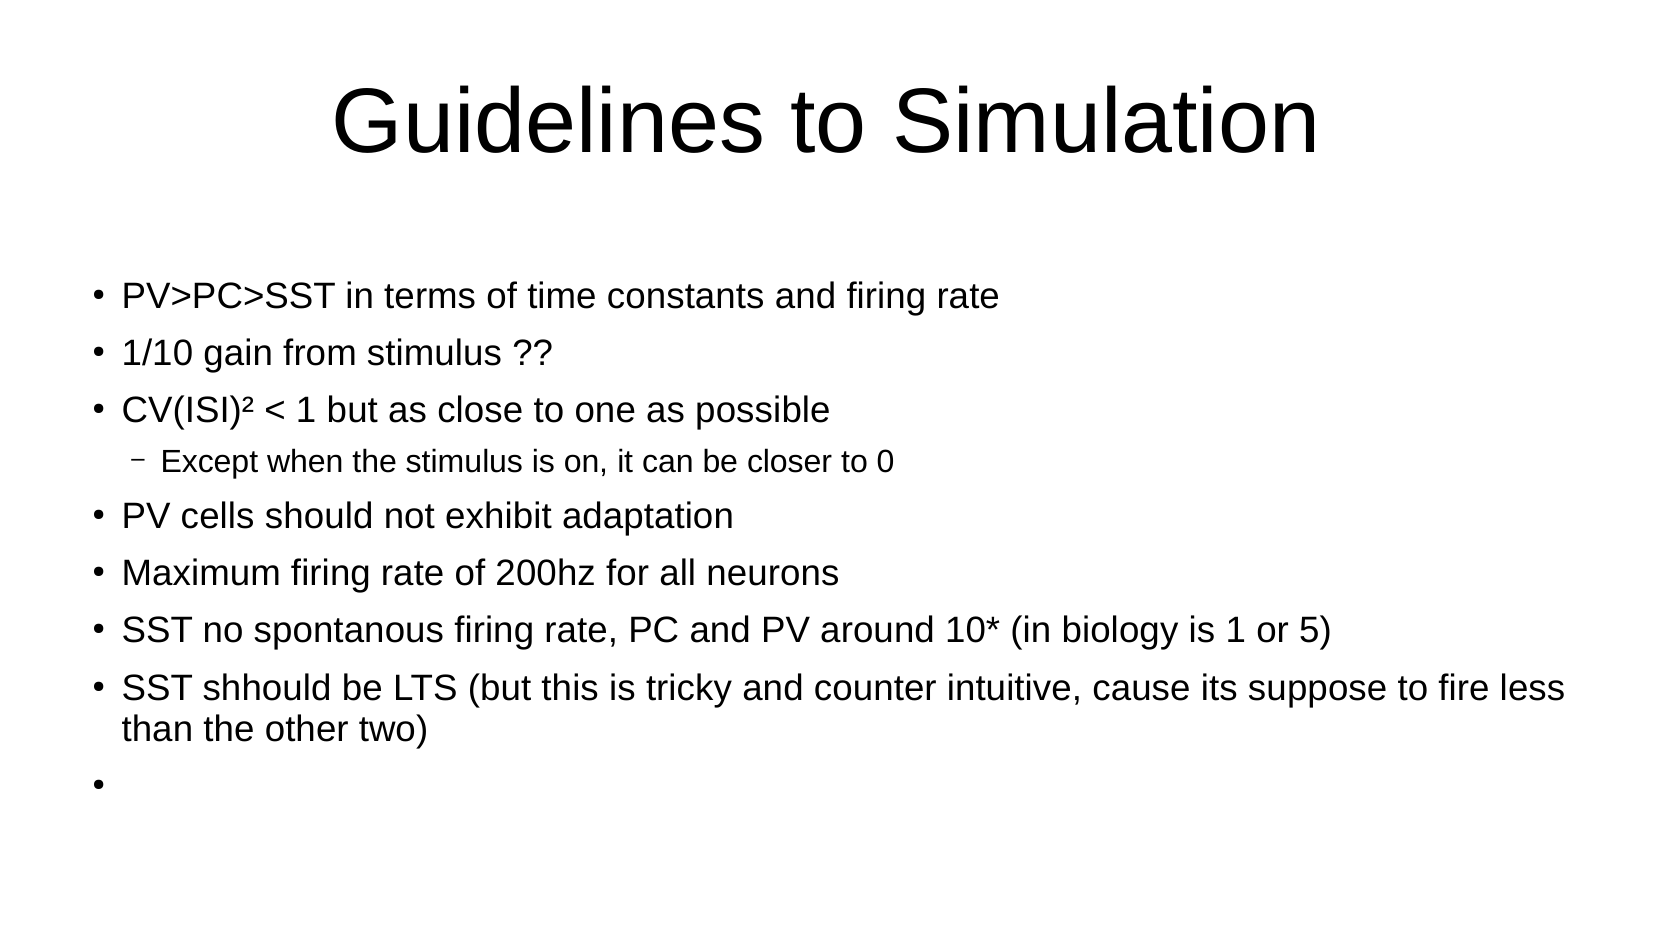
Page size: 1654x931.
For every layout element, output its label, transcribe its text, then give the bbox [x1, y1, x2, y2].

list PV>PC>SST in terms of time constants and firing rate 1/10 gain from stimulus ?? CV(ISI)² < 1 but as close to one as possible Except when the stimulus is on, it can be closer to 0 PV cells should not exhibit adaptation Maximum firing rate of 200hz for all neurons SST no spontanous firing rate, PC and PV around 10* (in biology is 1 or 5) SST shhould be LTS (but this is tricky and counter intuitive, cause its suppose to fire less than the other two) [82, 217, 1571, 758]
title Guidelines to Simulation [82, 42, 1571, 199]
